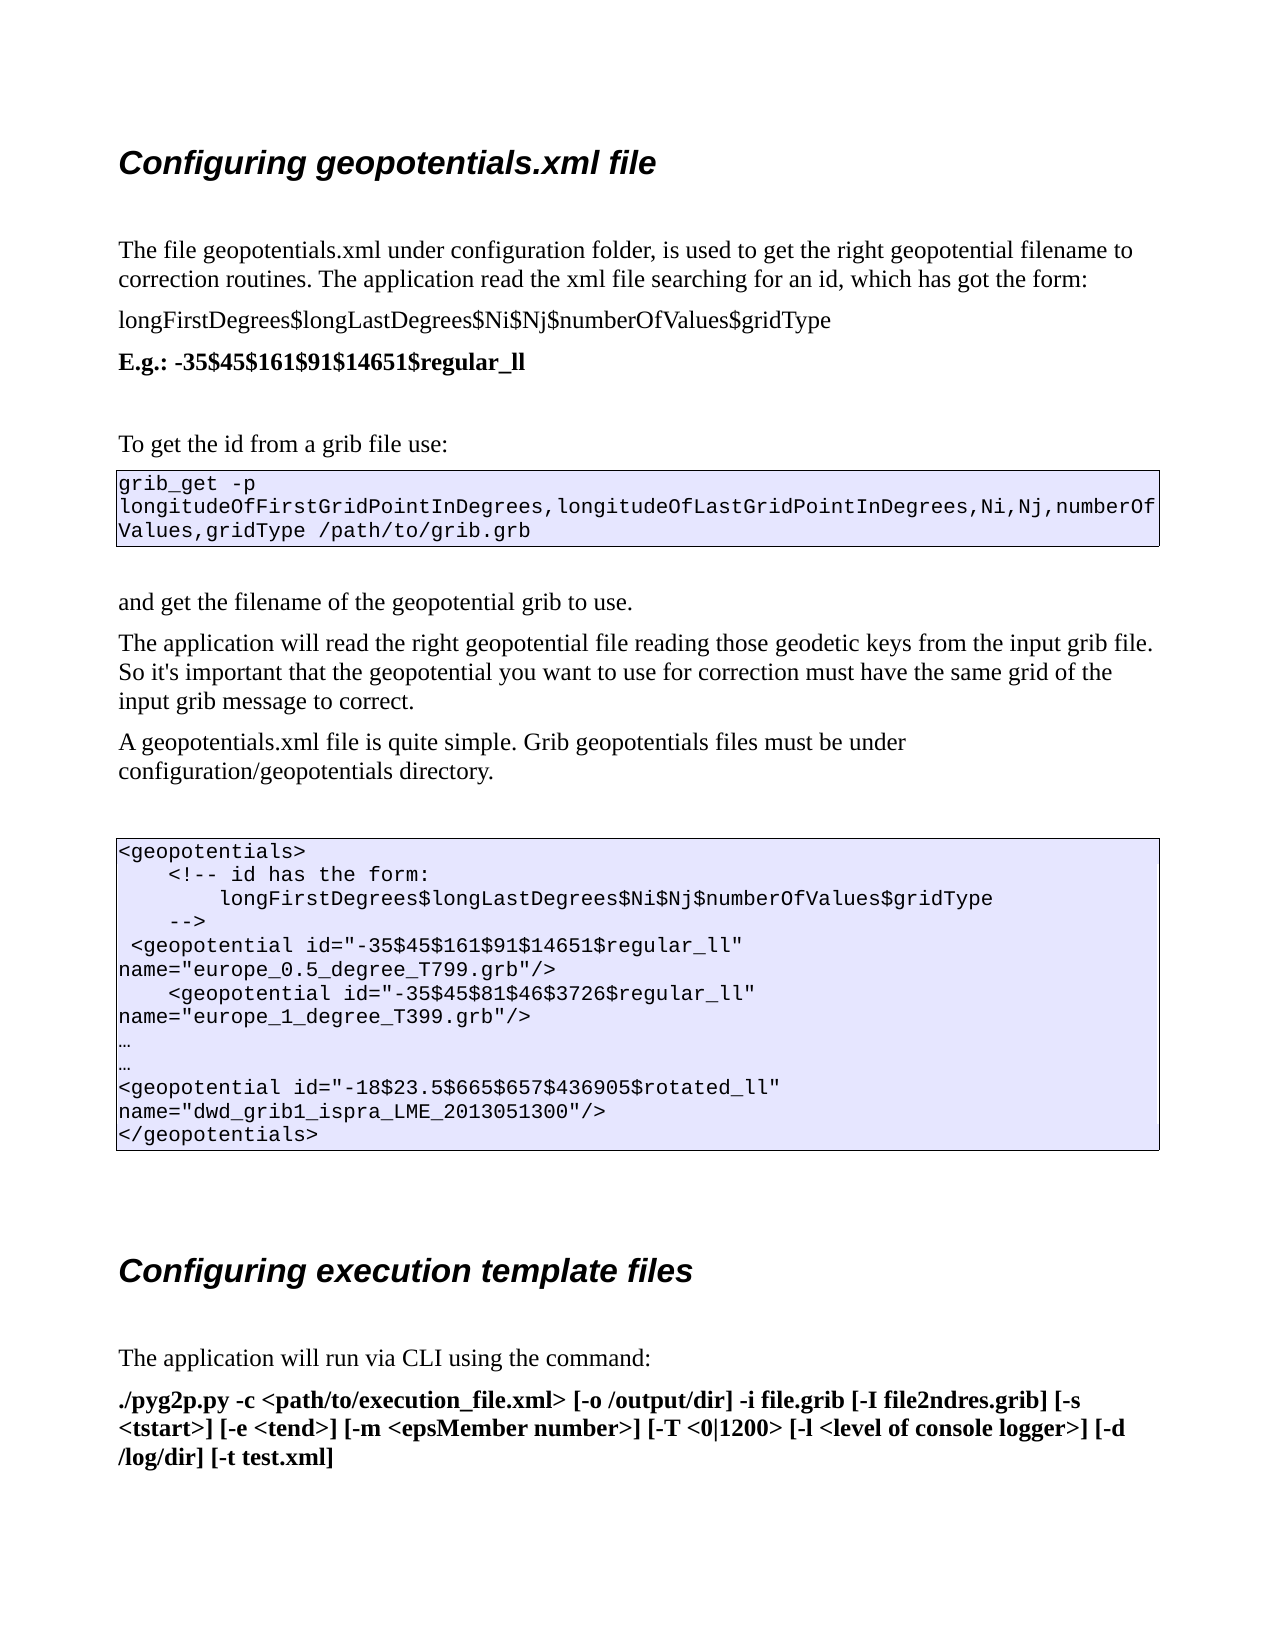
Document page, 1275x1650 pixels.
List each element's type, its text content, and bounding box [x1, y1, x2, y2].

subtitle Configuring execution template files [118, 1251, 1157, 1290]
text --> [118, 912, 1157, 935]
text <geopotential id="-35$45$161$91$14651$regular_ll" name="europe_0.5_degree_T799.grb"/> [118, 935, 1157, 982]
text <geopotential id="-35$45$81$46$3726$regular_ll" name="europe_1_degree_T399.grb"/> [118, 982, 1157, 1030]
text The file geopotentials.xml under configuration folder, is used to get the right geopotential filename to correction routines. The application read the xml file searching for an id, which has got the form: [118, 235, 1157, 293]
text The application will run via CLI using the command: [118, 1343, 1157, 1372]
text </geopotentials> [117, 1122, 1159, 1150]
text ./pyg2p.py -c <path/to/execution_file.xml> [-o /output/dir] -i file.grib [-I file2ndres.grib] [-s <tstart>] [-e <tend>] [-m <epsMember number>] [-T <0|1200> [-l <level of console logger>] [-d /log/dir] [-t test.xml] [118, 1385, 1157, 1471]
text … [118, 1030, 1157, 1053]
subtitle Configuring geopotentials.xml file [118, 143, 1157, 182]
text … [118, 1053, 1157, 1077]
text A geopotentials.xml file is quite simple. Grib geopotentials files must be under configuration/geopotentials directory. [118, 727, 1157, 784]
text <geopotential id="-18$23.5$665$657$436905$rotated_ll" name="dwd_grib1_ispra_LME_2013051300"/> [118, 1077, 1157, 1122]
text To get the id from a grib file use: [118, 429, 1157, 458]
text <!-- id has the form: [118, 864, 1157, 888]
text <geopotentials> [117, 839, 1159, 864]
text The application will read the right geopotential file reading those geodetic keys from the input grib file. So it's important that the geopotential you want to use for correction must have the same grid of the input grib message to correct. [118, 628, 1157, 714]
text and get the filename of the geopotential grib to use. [118, 587, 1157, 616]
text grib_get -p longitudeOfFirstGridPointInDegrees,longitudeOfLastGridPointInDegrees,Ni,Nj,numberOfValues,gridType /path/to/grib.grb [117, 471, 1159, 546]
text longFirstDegrees$longLastDegrees$Ni$Nj$numberOfValues$gridType [118, 305, 1157, 334]
text E.g.: -35$45$161$91$14651$regular_ll [118, 347, 1157, 375]
text longFirstDegrees$longLastDegrees$Ni$Nj$numberOfValues$gridType [118, 888, 1157, 912]
